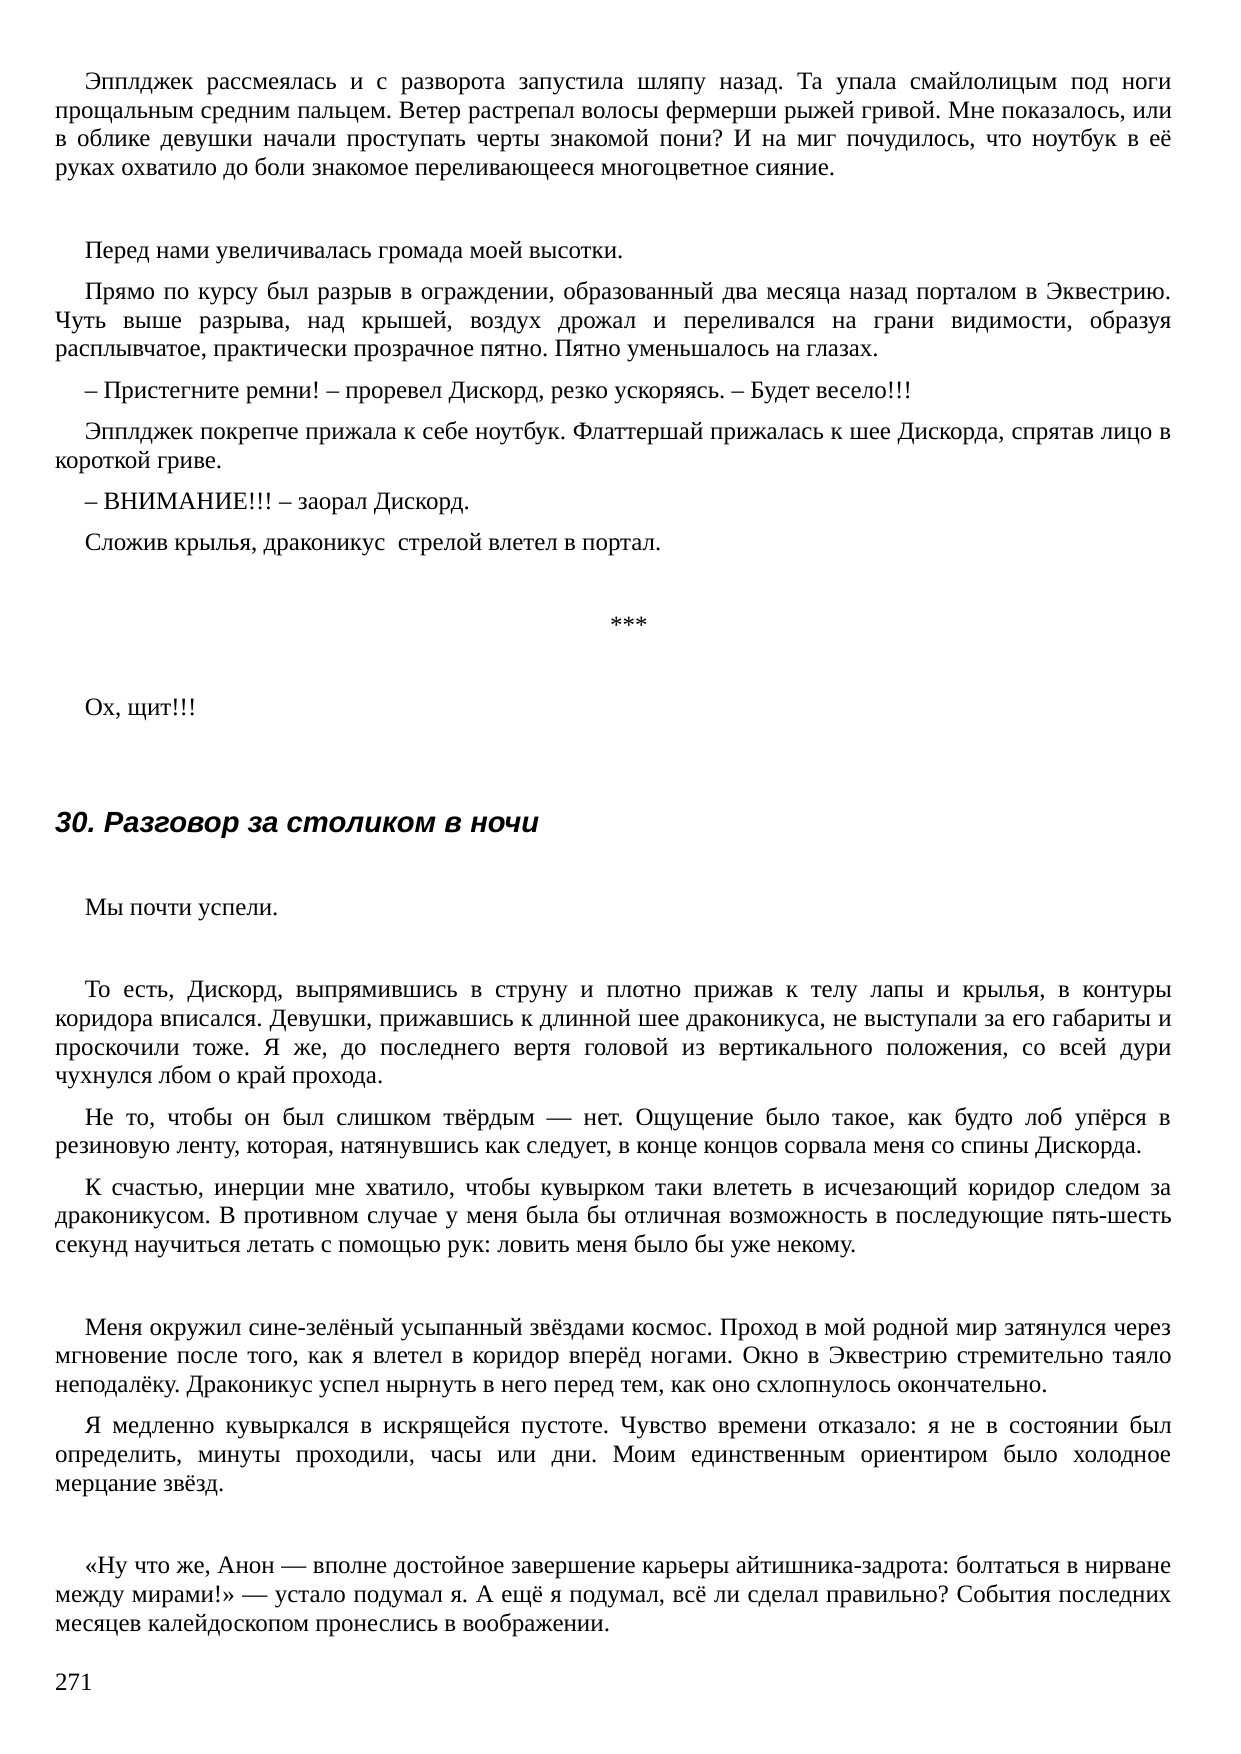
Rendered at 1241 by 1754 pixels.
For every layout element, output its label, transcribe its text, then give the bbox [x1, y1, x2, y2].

text Перед нами увеличивалась громада моей высотки. [55, 235, 1173, 263]
text Сложив крылья, драконикус стрелой влетел в портал. [55, 527, 1173, 556]
subtitle 30. Разговор за столиком в ночи [55, 804, 1173, 838]
text *** [55, 610, 1173, 638]
text Я медленно кувыркался в искрящейся пустоте. Чувство времени отказало: я не в состоянии был определить, минуты проходили, часы или дни. Моим единственным ориентиром было холодное мерцание звёзд. [55, 1411, 1173, 1497]
text – Пристегните ремни! – проревел Дискорд, резко ускоряясь. – Будет весело!!! [55, 375, 1173, 403]
text Эпплджек рассмеялась и с разворота запустила шляпу назад. Та упала смайлолицым под ноги прощальным средним пальцем. Ветер растрепал волосы фермерши рыжей гривой. Мне показалось, или в облике девушки начали проступать черты знакомой пони? И на миг почудилось, что ноутбук в её руках охватило до боли знакомое переливающееся многоцветное сияние. [55, 66, 1173, 181]
text Мы почти успели. [55, 892, 1173, 921]
text Не то, чтобы он был слишком твёрдым — нет. Ощущение было такое, как будто лоб упёрся в резиновую ленту, которая, натянувшись как следует, в конце концов сорвала меня со спины Дискорда. [55, 1102, 1173, 1159]
text К счастью, инерции мне хватило, чтобы кувырком таки влететь в исчезающий коридор следом за драконикусом. В противном случае у меня была бы отличная возможность в последующие пять-шесть секунд научиться летать с помощью рук: ловить меня было бы уже некому. [55, 1172, 1173, 1258]
text «Ну что же, Анон — вполне достойное завершение карьеры айтишника-задрота: болтаться в нирване между мирами!» — устало подумал я. А ещё я подумал, всё ли сделал правильно? События последних месяцев калейдоскопом пронеслись в воображении. [55, 1551, 1173, 1637]
text То есть, Дискорд, выпрямившись в струну и плотно прижав к телу лапы и крылья, в контуры коридора вписался. Девушки, прижавшись к длинной шее драконикуса, не выступали за его габариты и проскочили тоже. Я же, до последнего вертя головой из вертикального положения, со всей дури чухнулся лбом о край прохода. [55, 974, 1173, 1089]
text Прямо по курсу был разрыв в ограждении, образованный два месяца назад порталом в Эквестрию. Чуть выше разрыва, над крышей, воздух дрожал и переливался на грани видимости, образуя расплывчатое, практически прозрачное пятно. Пятно уменьшалось на глазах. [55, 276, 1173, 362]
text Ох, щит!!! [55, 692, 1173, 721]
text Меня окружил сине-зелёный усыпанный звёздами космос. Проход в мой родной мир затянулся через мгновение после того, как я влетел в коридор вперёд ногами. Окно в Эквестрию стремительно таяло неподалёку. Драконикус успел нырнуть в него перед тем, как оно схлопнулось окончательно. [55, 1312, 1173, 1398]
text Эпплджек покрепче прижала к себе ноутбук. Флаттершай прижалась к шее Дискорда, спрятав лицо в короткой гриве. [55, 416, 1173, 473]
text – ВНИМАНИЕ!!! – заорал Дискорд. [55, 486, 1173, 515]
